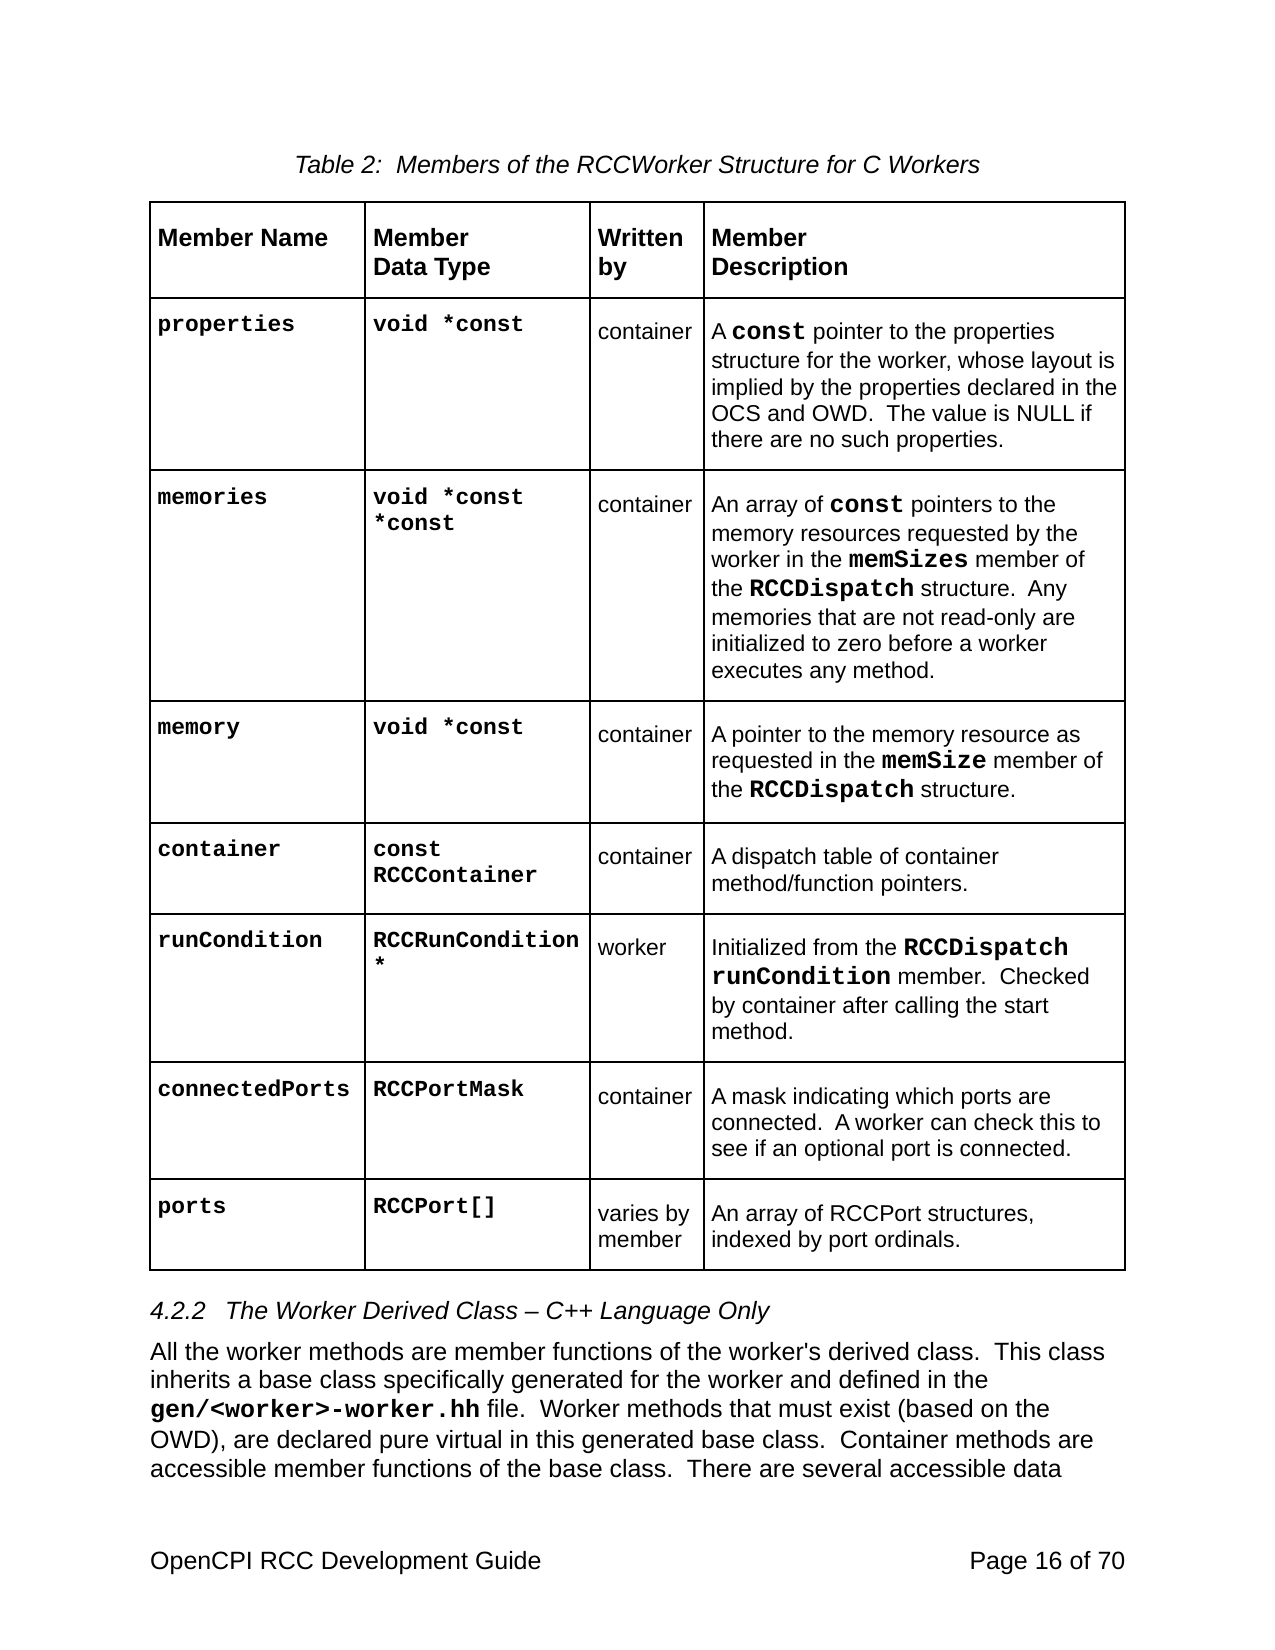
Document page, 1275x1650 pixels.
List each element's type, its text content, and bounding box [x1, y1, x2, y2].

subtitle The Worker Derived Class – C++ Language Only [150, 1296, 1125, 1325]
table_header Member Description [705, 203, 1124, 297]
table_cell memory [151, 702, 364, 822]
table_cell An array of RCCPort structures, indexed by port ordinals. [705, 1180, 1124, 1269]
table_cell void *const *const [366, 471, 589, 699]
table_cell RCCPortMask [366, 1063, 589, 1178]
table_cell worker [591, 915, 703, 1061]
table_cell container [591, 1063, 703, 1178]
table_cell An array of const pointers to the memory resources requested by the worker in the memSizes member of the RCCDispatch structure. Any memories that are not read-only are initialized to zero before a worker executes any method. [705, 471, 1124, 699]
table_cell A pointer to the memory resource as requested in the memSize member of the RCCDispatch structure. [705, 702, 1124, 822]
table_cell A mask indicating which ports are connected. A worker can check this to see if an optional port is connected. [705, 1063, 1124, 1178]
table_cell container [151, 824, 364, 912]
table_cell void *const [366, 299, 589, 469]
text Table 2: Members of the RCCWorker Structure for C Workers [150, 150, 1125, 179]
table_cell memories [151, 471, 364, 699]
table_cell container [591, 471, 703, 699]
table_cell properties [151, 299, 364, 469]
table_cell const RCCContainer [366, 824, 589, 912]
table_cell container [591, 824, 703, 912]
table_header Member Name [151, 203, 364, 297]
text All the worker methods are member functions of the worker's derived class. This class inherits a base class specifically generated for the worker and defined in the gen/<worker>-worker.hh file. Worker methods that must exist (based on the OWD), are declared pure virtual in this generated base class. Container methods are accessible member functions of the base class. There are several accessible data [150, 1337, 1125, 1483]
table_cell container [591, 299, 703, 469]
table_cell runCondition [151, 915, 364, 1061]
table_cell Initialized from the RCCDispatch runCondition member. Checked by container after calling the start method. [705, 915, 1124, 1061]
table_cell A dispatch table of container method/function pointers. [705, 824, 1124, 912]
table_header Member Data Type [366, 203, 589, 297]
table_cell ports [151, 1180, 364, 1269]
table_cell connectedPorts [151, 1063, 364, 1178]
table_header Written by [591, 203, 703, 297]
table_cell A const pointer to the properties structure for the worker, whose layout is implied by the properties declared in the OCS and OWD. The value is NULL if there are no such properties. [705, 299, 1124, 469]
table_cell RCCPort[] [366, 1180, 589, 1269]
table_cell void *const [366, 702, 589, 822]
table_cell RCCRunCondition* [366, 915, 589, 1061]
table_cell varies by member [591, 1180, 703, 1269]
table_cell container [591, 702, 703, 822]
